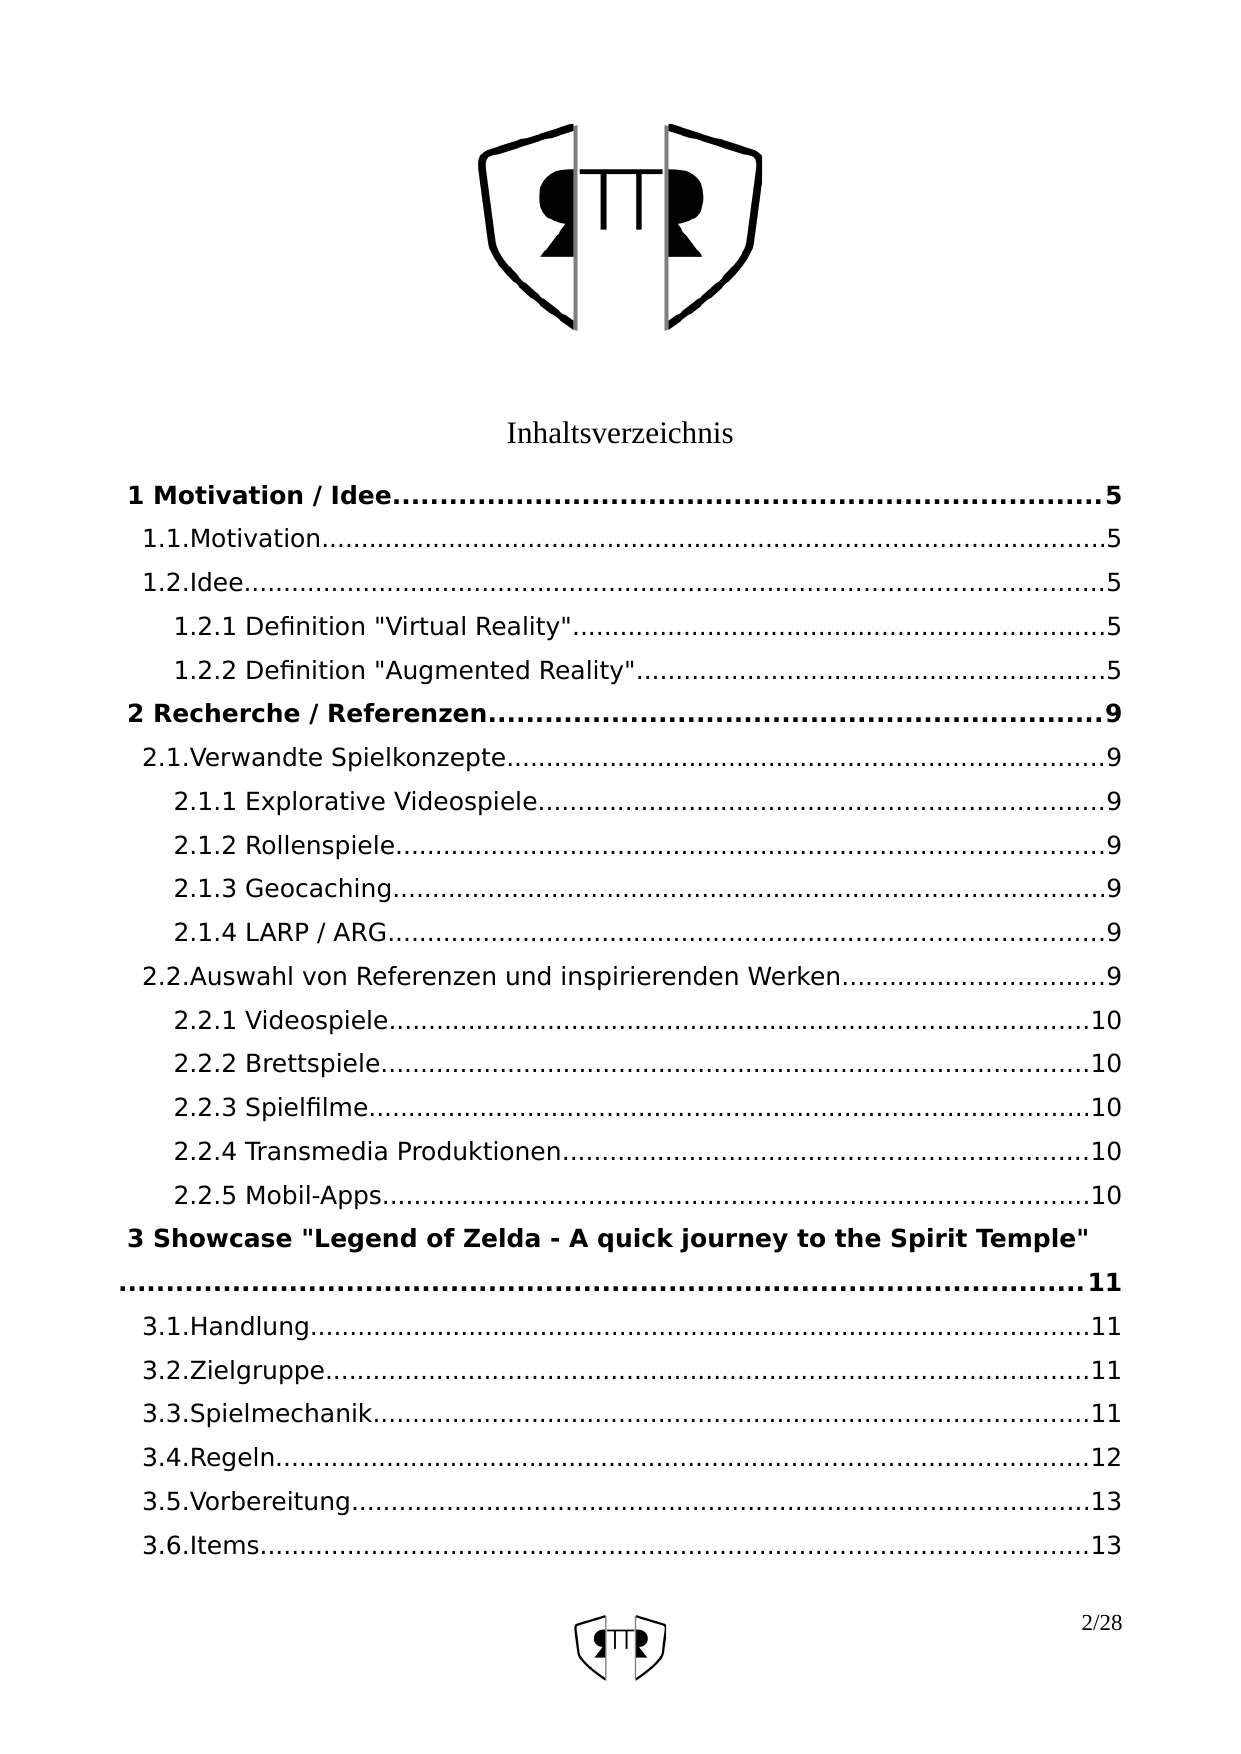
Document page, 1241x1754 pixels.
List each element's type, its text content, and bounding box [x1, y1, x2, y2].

text 3.1.Handlung 11 [142, 1312, 1122, 1341]
text 3.3.Spielmechanik 11 [142, 1399, 1122, 1429]
text 1.2.2 Definition "Augmented Reality" 5 [165, 656, 1122, 685]
text 2.2.4 Transmedia Produktionen 10 [165, 1137, 1122, 1166]
subtitle Inhaltsverzeichnis [118, 414, 1122, 450]
picture [478, 124, 763, 331]
text 2.1.1 Explorative Videospiele 9 [165, 787, 1122, 816]
text 3.2.Zielgruppe 11 [142, 1356, 1122, 1385]
text 2.2.1 Videospiele 10 [165, 1006, 1122, 1035]
text 3.5.Vorbereitung 13 [142, 1487, 1122, 1516]
text 1.2.1 Definition "Virtual Reality" 5 [165, 612, 1122, 641]
picture [574, 1615, 667, 1681]
text 2.2.3 Spielfilme 10 [165, 1093, 1122, 1122]
text 3.6.Items 13 [142, 1531, 1122, 1560]
text 2.2.5 Mobil-Apps 10 [165, 1181, 1122, 1210]
text 2.1.3 Geocaching 9 [165, 874, 1122, 904]
text 2.1.Verwandte Spielkonzepte 9 [142, 743, 1122, 772]
text 3 Showcase "Legend of Zelda - A quick journey to the Spirit Temple" 11 [118, 1224, 1122, 1297]
text 2.1.2 Rollenspiele 9 [165, 831, 1122, 860]
text 3.4.Regeln 12 [142, 1443, 1122, 1472]
text 2.1.4 LARP / ARG 9 [165, 918, 1122, 947]
text 1 Motivation / Idee 5 [118, 481, 1122, 510]
text 2.2.2 Brettspiele 10 [165, 1049, 1122, 1079]
text 1.1.Motivation 5 [142, 524, 1122, 554]
text 2 Recherche / Referenzen 9 [118, 699, 1122, 729]
text 1.2.Idee 5 [142, 568, 1122, 597]
text 2.2.Auswahl von Referenzen und inspirierenden Werken 9 [142, 962, 1122, 991]
